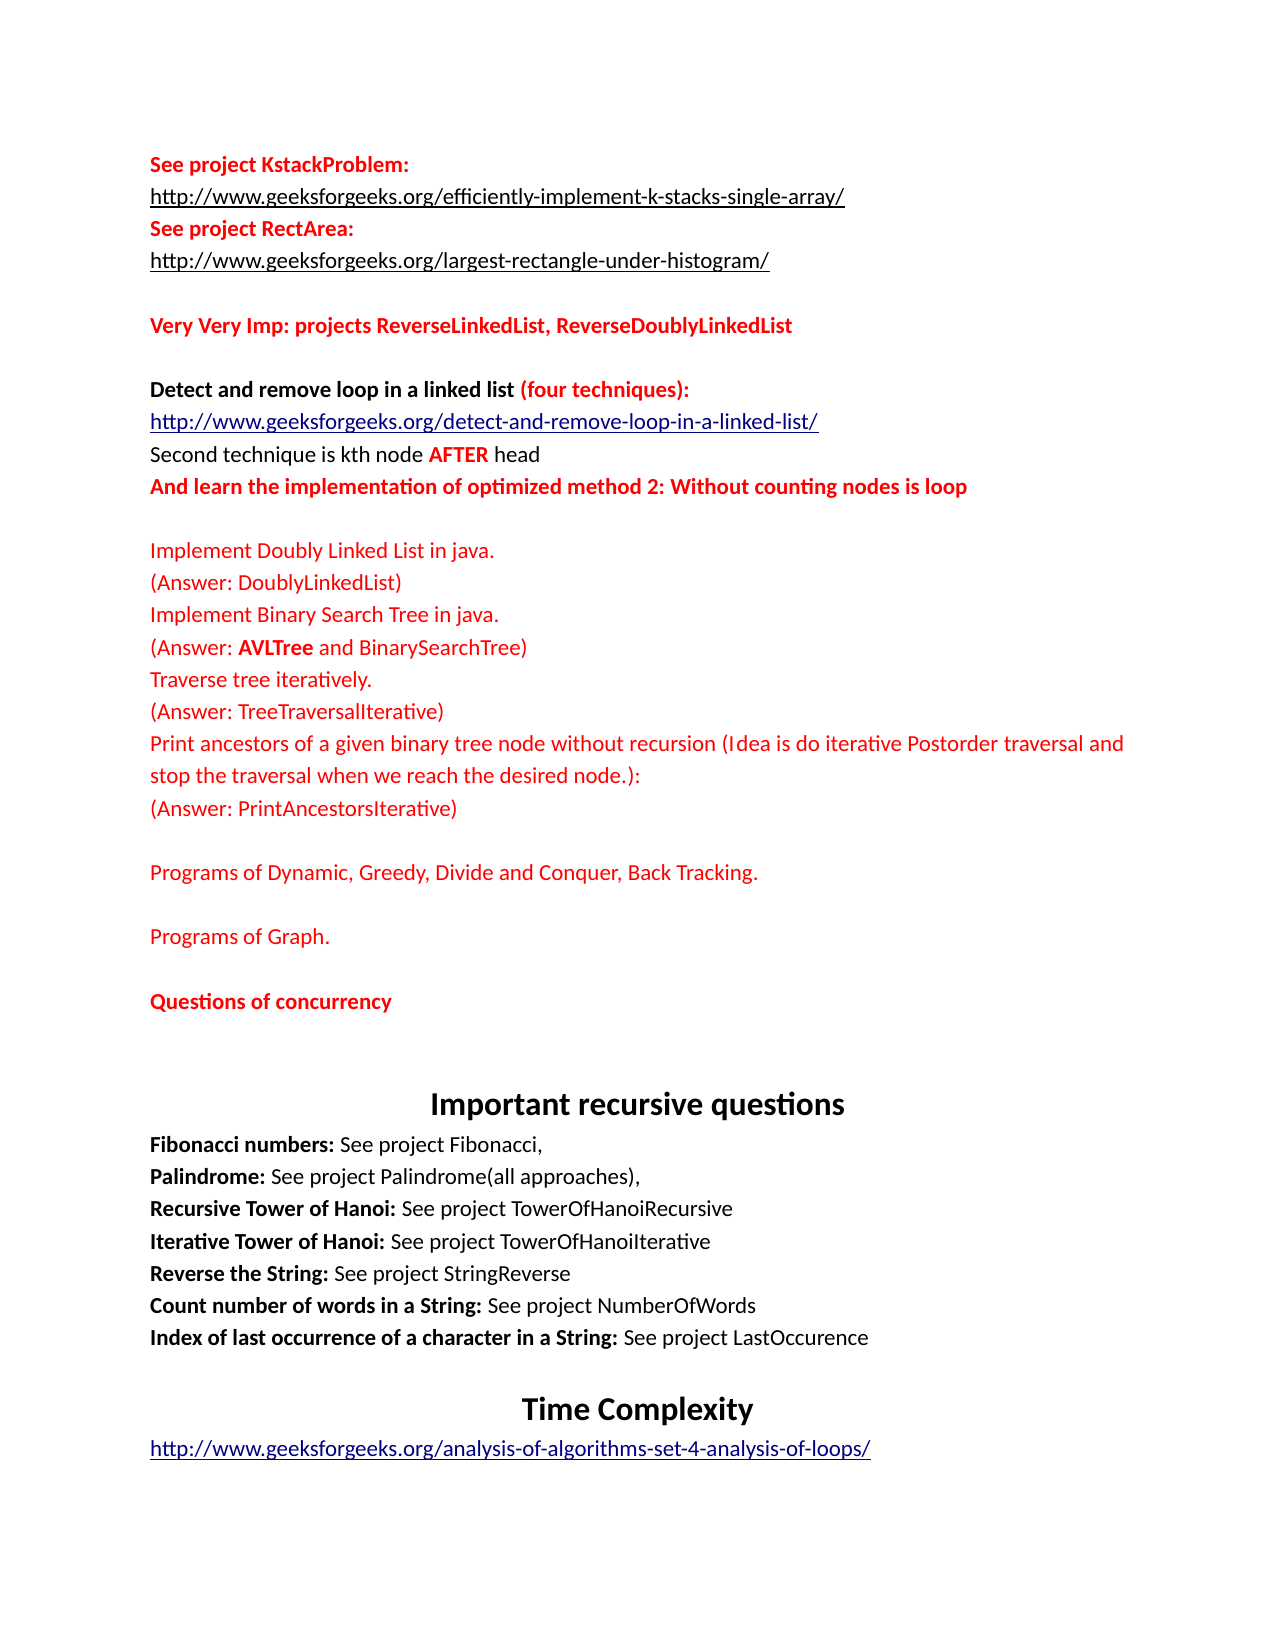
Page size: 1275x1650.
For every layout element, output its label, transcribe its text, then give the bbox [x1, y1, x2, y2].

list Programs of Graph. [150, 922, 1125, 951]
list http://www.geeksforgeeks.org/efficiently-implement-k-stacks-single-array/ [150, 182, 1125, 210]
list Questions of concurrency [150, 987, 1125, 1015]
list Print ancestors of a given binary tree node without recursion (Idea is do iterative Postorder traversal and stop the traversal when we reach the desired node.): [150, 729, 1125, 789]
list Detect and remove loop in a linked list (four techniques): [150, 375, 1125, 403]
list Implement Binary Search Tree in java. [150, 601, 1125, 629]
list Reverse the String: See project StringReverse [150, 1259, 1125, 1287]
list Palindrome: See project Palindrome(all approaches), [150, 1162, 1125, 1190]
list See project KstackProblem: [150, 150, 1125, 178]
list Important recursive questions [150, 1083, 1125, 1124]
list http://www.geeksforgeeks.org/largest-rectangle-under-histogram/ [150, 247, 1125, 274]
list (Answer: TreeTraversalIterative) [150, 697, 1125, 725]
list Index of last occurrence of a character in a String: See project LastOccurence [150, 1323, 1125, 1351]
list And learn the implementation of optimized method 2: Without counting nodes is loop [150, 472, 1125, 500]
list Second technique is kth node AFTER head [150, 440, 1125, 468]
list Time Complexity [150, 1388, 1125, 1428]
list (Answer: AVLTree and BinarySearchTree) [150, 633, 1125, 661]
list See project RectArea: [150, 214, 1125, 242]
list Very Very Imp: projects ReverseLinkedList, ReverseDoublyLinkedList [150, 311, 1125, 339]
list Programs of Dynamic, Greedy, Divide and Conquer, Back Tracking. [150, 858, 1125, 886]
list http://www.geeksforgeeks.org/detect-and-remove-loop-in-a-linked-list/ [150, 407, 1125, 436]
list Count number of words in a String: See project NumberOfWords [150, 1291, 1125, 1319]
list Iterative Tower of Hanoi: See project TowerOfHanoiIterative [150, 1227, 1125, 1255]
list Implement Doubly Linked List in java. [150, 536, 1125, 564]
list Recursive Tower of Hanoi: See project TowerOfHanoiRecursive [150, 1194, 1125, 1223]
list (Answer: DoublyLinkedList) [150, 568, 1125, 596]
list Fibonacci numbers: See project Fibonacci, [150, 1130, 1125, 1158]
list http://www.geeksforgeeks.org/analysis-of-algorithms-set-4-analysis-of-loops/ [150, 1434, 1125, 1462]
list Traverse tree iteratively. [150, 665, 1125, 693]
list (Answer: PrintAncestorsIterative) [150, 794, 1125, 822]
